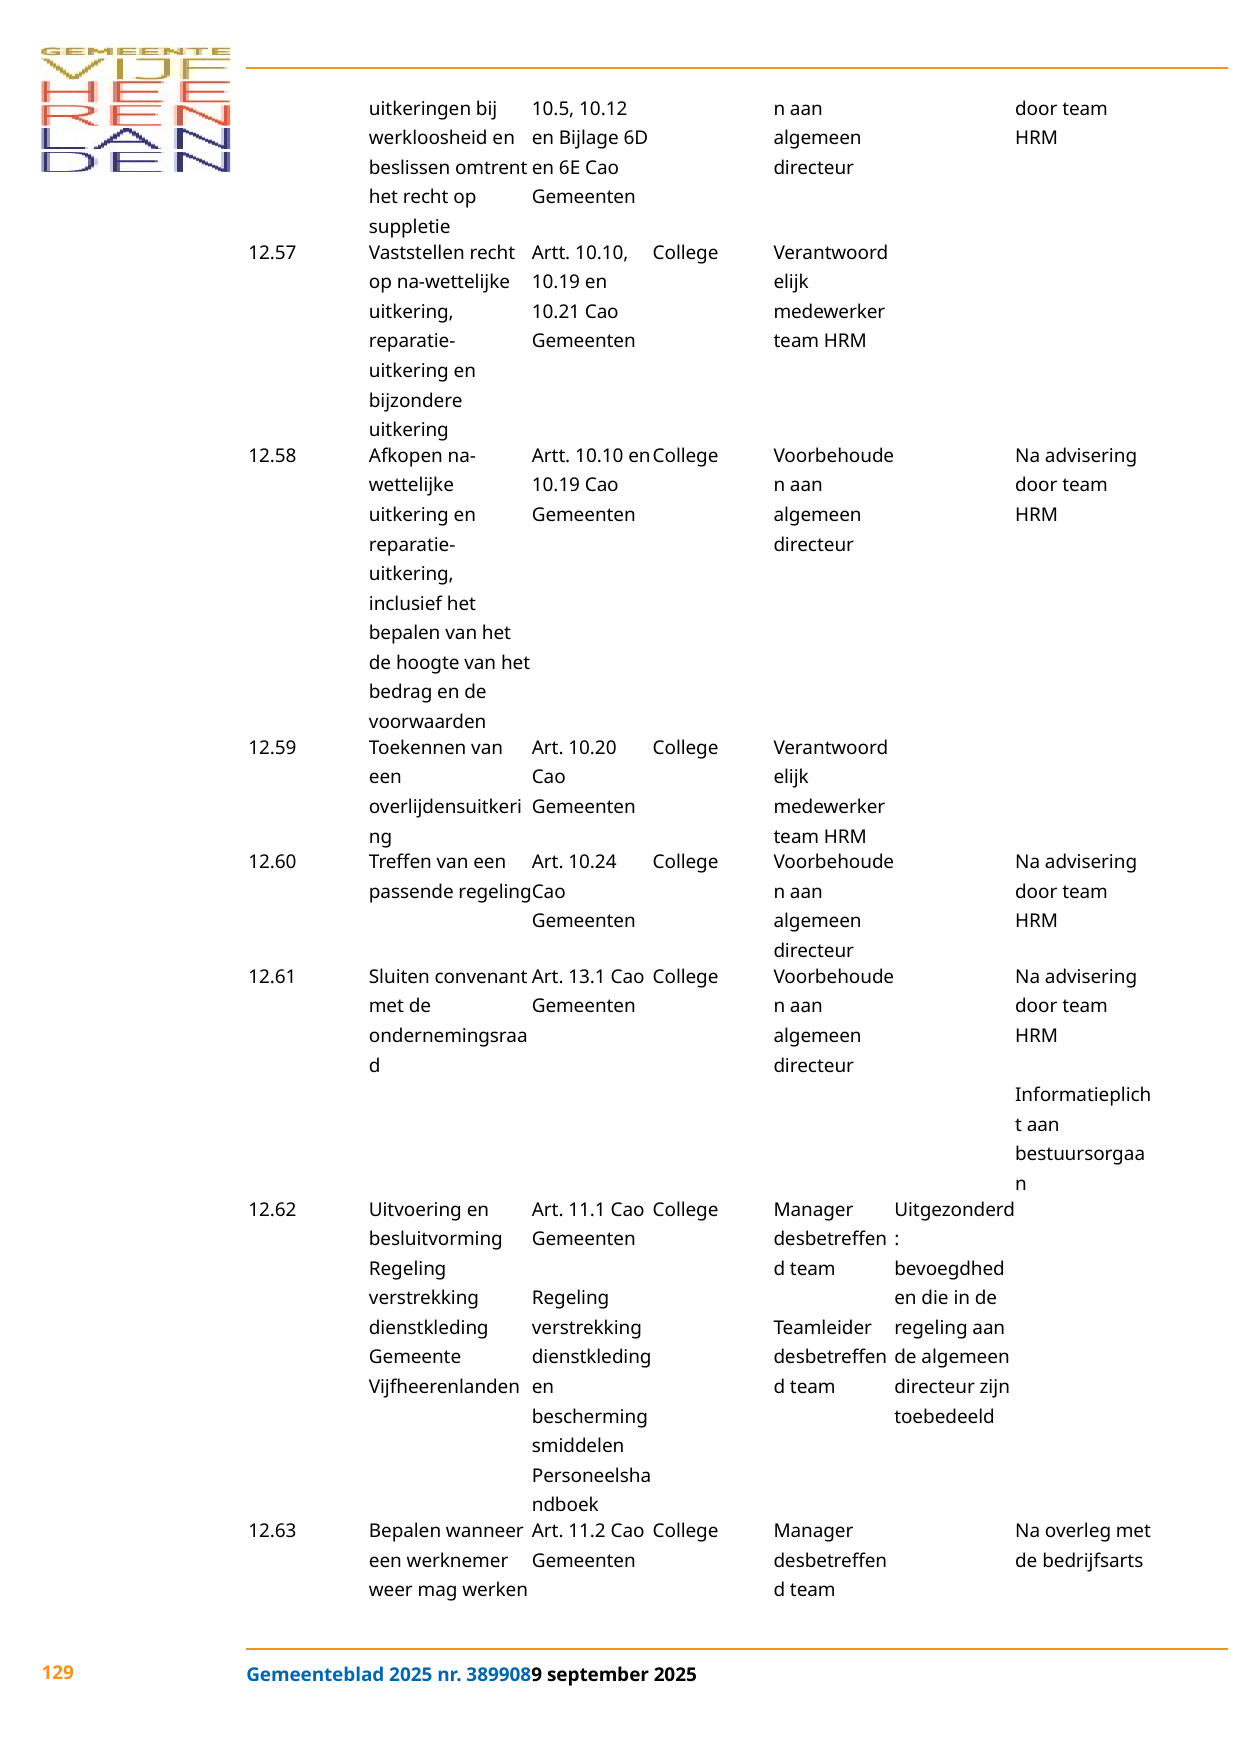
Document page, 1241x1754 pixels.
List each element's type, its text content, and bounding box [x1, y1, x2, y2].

table_cell Bepalen wanneer een werknemer weer mag werken [369, 1518, 532, 1602]
table_cell College [653, 442, 773, 734]
table_cell Na overleg met de bedrijfsarts [1015, 1518, 1152, 1602]
table_cell Na advisering door team HRM [1015, 849, 1152, 963]
table_cell Art. 10.24 Cao Gemeenten [532, 849, 652, 963]
table_cell Manager desbetreffend team [773, 1518, 894, 1602]
table_cell [894, 963, 1015, 1196]
table_cell door team HRM [1015, 95, 1152, 239]
table_cell Uitgezonderd: bevoegdheden die in de regeling aan de algemeen directeur zijn toebedeeld [894, 1196, 1015, 1517]
table_cell College [653, 1196, 773, 1517]
table_cell [894, 849, 1015, 963]
table_cell 12.57 [248, 239, 369, 442]
table_cell 12.58 [248, 442, 369, 734]
table_cell Artt. 10.10 en 10.19 Cao Gemeenten [532, 442, 652, 734]
table_cell Uitvoering en besluitvorming Regeling verstrekking dienstkleding Gemeente Vijfheerenlanden [369, 1196, 532, 1517]
table_cell Art. 13.1 Cao Gemeenten [532, 963, 652, 1196]
table_cell Voorbehouden aan algemeen directeur [773, 442, 894, 734]
table_cell Na advisering door team HRM Informatieplicht aan bestuursorgaan [1015, 963, 1152, 1196]
table_cell uitkeringen bij werkloosheid en beslissen omtrent het recht op suppletie [369, 95, 532, 239]
table_cell Afkopen na-wettelijke uitkering en reparatie-uitkering, inclusief het bepalen van het de hoogte van het bedrag en de voorwaarden [369, 442, 532, 734]
table_cell Vaststellen recht op na-wettelijke uitkering, reparatie-uitkering en bijzondere uitkering [369, 239, 532, 442]
table_cell 12.59 [248, 734, 369, 848]
table_cell [894, 734, 1015, 848]
table_cell Treffen van een passende regeling [369, 849, 532, 963]
table_cell [894, 1518, 1015, 1602]
table_cell [894, 95, 1015, 239]
table_cell Art. 10.20 Cao Gemeenten [532, 734, 652, 848]
table_cell [1015, 734, 1152, 848]
table_cell [894, 442, 1015, 734]
table_cell n aan algemeen directeur [773, 95, 894, 239]
table_cell 12.62 [248, 1196, 369, 1517]
table_cell Art. 11.1 Cao Gemeenten Regeling verstrekking dienstkleding en beschermingsmiddelen Personeelshandboek [532, 1196, 652, 1517]
table_cell Sluiten convenant met de ondernemingsraad [369, 963, 532, 1196]
table_cell College [653, 963, 773, 1196]
table_cell Manager desbetreffend team Teamleider desbetreffend team [773, 1196, 894, 1517]
table_cell [653, 95, 773, 239]
table_cell College [653, 239, 773, 442]
table_cell 12.61 [248, 963, 369, 1196]
table_cell [248, 95, 369, 239]
table_cell Na advisering door team HRM [1015, 442, 1152, 734]
table_cell Art. 11.2 Cao Gemeenten [532, 1518, 652, 1602]
table_cell 12.63 [248, 1518, 369, 1602]
table_cell Artt. 10.10, 10.19 en 10.21 Cao Gemeenten [532, 239, 652, 442]
table_cell 12.60 [248, 849, 369, 963]
table_cell 10.5, 10.12 en Bijlage 6D en 6E Cao Gemeenten [532, 95, 652, 239]
table_cell [1015, 1196, 1152, 1517]
table_cell Toekennen van een overlijdensuitkering [369, 734, 532, 848]
table_cell College [653, 849, 773, 963]
table_cell [1015, 239, 1152, 442]
picture [41, 47, 231, 172]
table_cell College [653, 1518, 773, 1602]
table_cell [894, 239, 1015, 442]
table_cell Voorbehouden aan algemeen directeur [773, 849, 894, 963]
table_cell College [653, 734, 773, 848]
table_cell Verantwoordelijk medewerker team HRM [773, 734, 894, 848]
table_cell Voorbehouden aan algemeen directeur [773, 963, 894, 1196]
table_cell Verantwoordelijk medewerker team HRM [773, 239, 894, 442]
